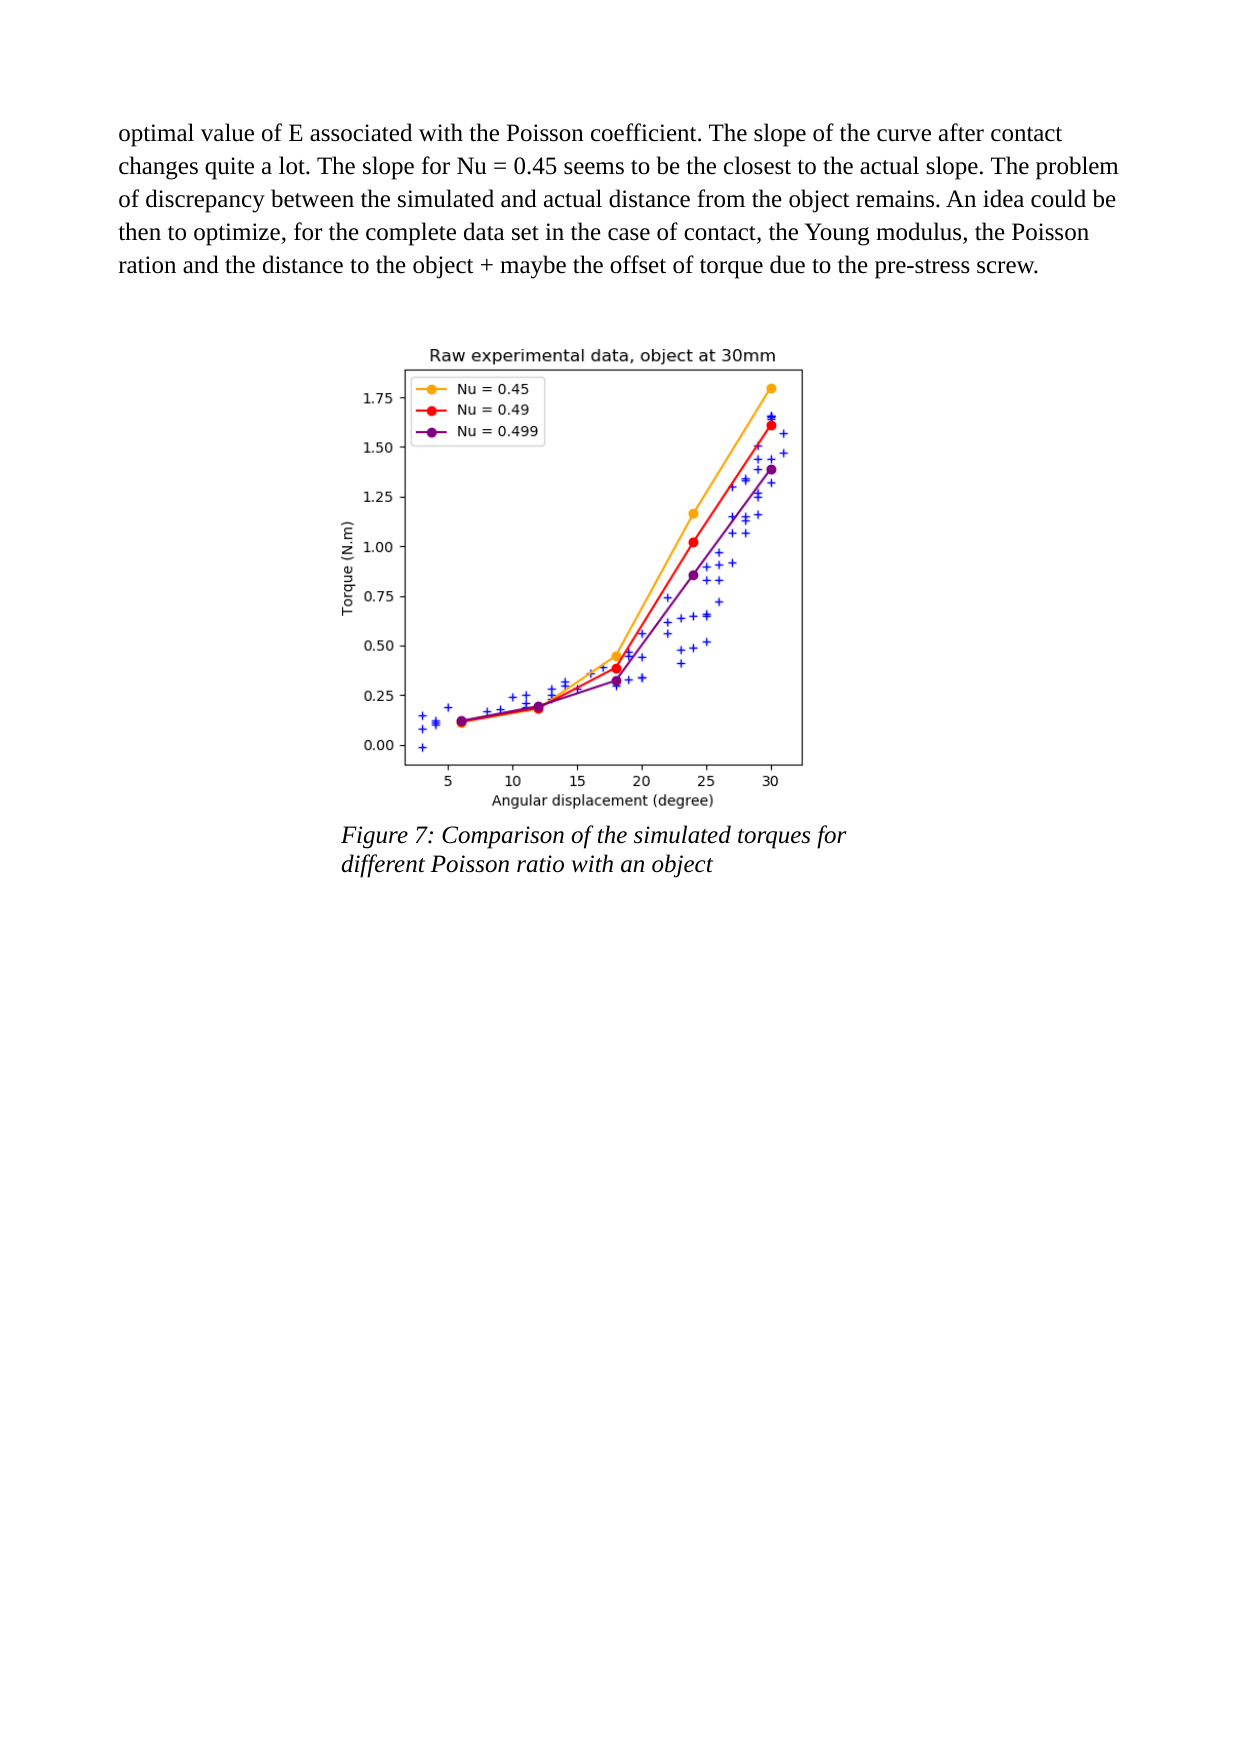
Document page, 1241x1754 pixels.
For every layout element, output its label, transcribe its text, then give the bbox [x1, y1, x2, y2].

picture [340, 308, 853, 821]
text optimal value of E associated with the Poisson coefficient. The slope of the curve after contact changes quite a lot. The slope for Nu = 0.45 seems to be the closest to the actual slope. The problem of discrepancy between the simulated and actual distance from the object remains. An idea could be then to optimize, for the complete data set in the case of contact, the Young modulus, the Poisson ration and the distance to the object + maybe the offset of torque due to the pre-stress screw. [118, 118, 1122, 279]
text Figure 7: Comparison of the simulated torques for different Poisson ratio with an object [341, 821, 853, 878]
